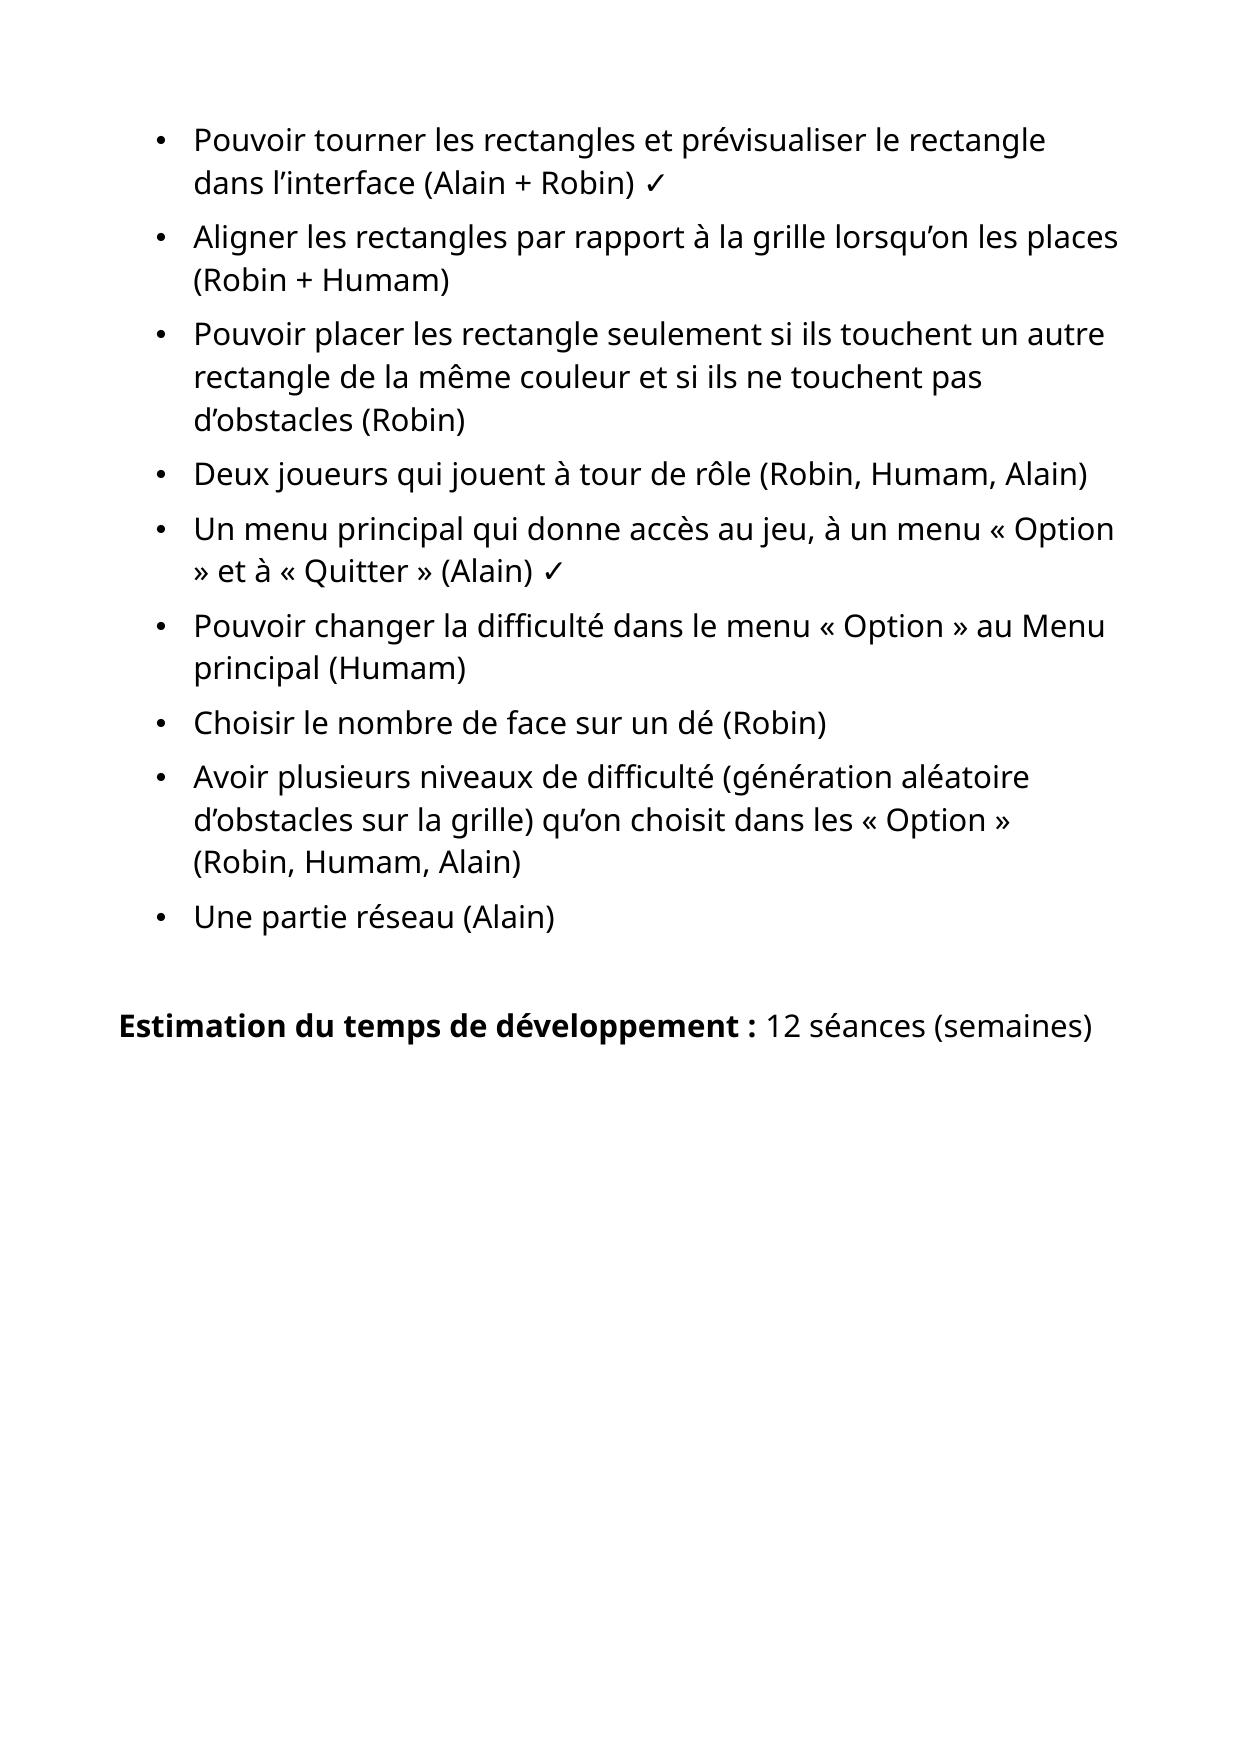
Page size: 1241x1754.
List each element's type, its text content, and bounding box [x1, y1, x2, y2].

list Choisir le nombre de face sur un dé (Robin) [156, 701, 1122, 743]
list Une partie réseau (Alain) [156, 895, 1122, 937]
list Un menu principal qui donne accès au jeu, à un menu « Option » et à « Quitter » (Alain) ✓ [156, 506, 1122, 592]
text Estimation du temps de développement : 12 séances (semaines) [118, 1004, 1122, 1046]
list Aligner les rectangles par rapport à la grille lorsqu’on les places (Robin + Humam) [156, 215, 1122, 300]
list Deux joueurs qui jouent à tour de rôle (Robin, Humam, Alain) [156, 452, 1122, 494]
list Pouvoir changer la difficulté dans le menu « Option » au Menu principal (Humam) [156, 603, 1122, 689]
list Pouvoir placer les rectangle seulement si ils touchent un autre rectangle de la même couleur et si ils ne touchent pas d’obstacles (Robin) [156, 312, 1122, 440]
list Pouvoir tourner les rectangles et prévisualiser le rectangle dans l’interface (Alain + Robin) ✓ [156, 118, 1122, 203]
list Avoir plusieurs niveaux de difficulté (génération aléatoire d’obstacles sur la grille) qu’on choisit dans les « Option » (Robin, Humam, Alain) [156, 755, 1122, 883]
